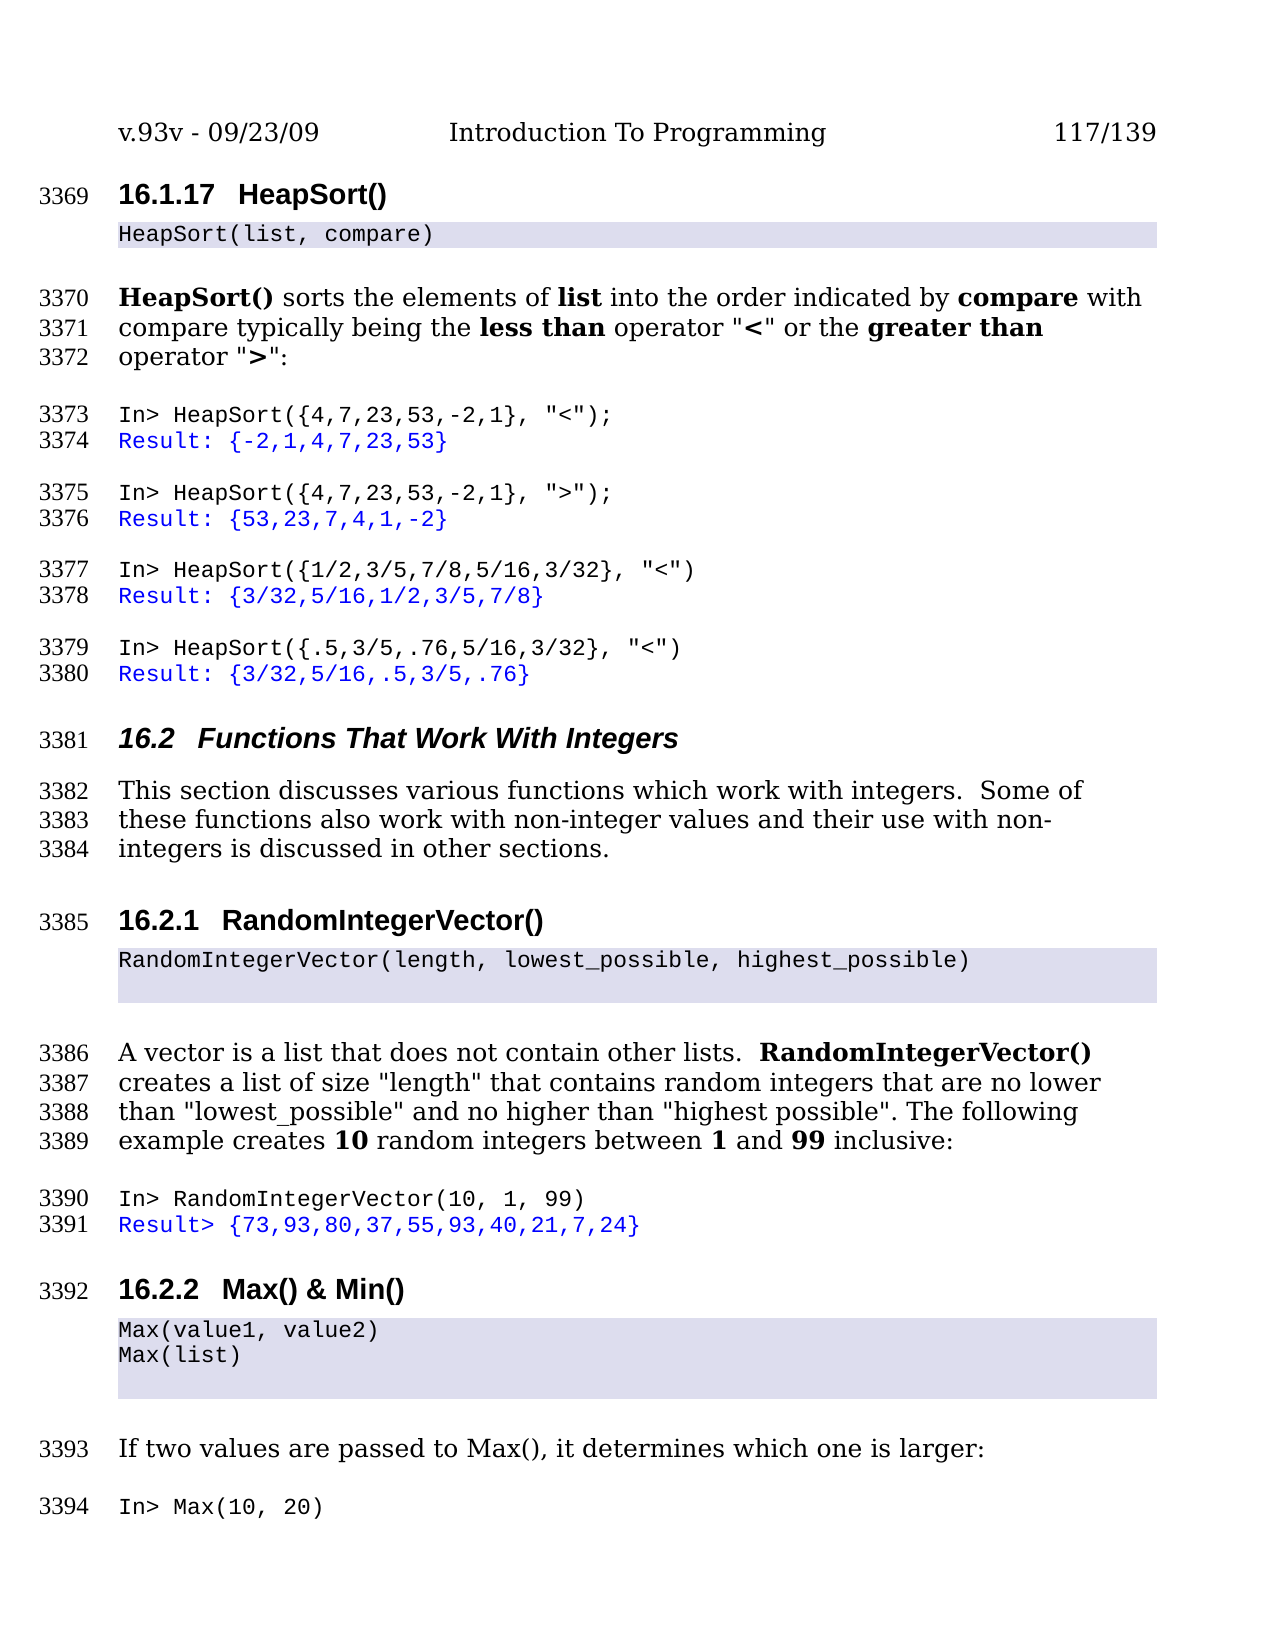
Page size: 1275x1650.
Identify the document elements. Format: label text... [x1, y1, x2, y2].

text A vector is a list that does not contain other lists. RandomIntegerVector() creates a list of size "length" that contains random integers that are no lower than "lowest_possible" and no higher than "highest possible". The following example creates 10 random integers between 1 and 99 inclusive: [118, 1038, 1157, 1156]
table_header Max(value1, value2) Max(list) [118, 1318, 1157, 1399]
text In> HeapSort({4,7,23,53,-2,1}, "<"); [118, 403, 1157, 429]
text Result: {-2,1,4,7,23,53} [118, 429, 1157, 455]
table_header RandomIntegerVector(length, lowest_possible, highest_possible) [118, 948, 1157, 1003]
text Result: {3/32,5/16,1/2,3/5,7/8} [118, 585, 1157, 611]
text In> HeapSort({.5,3/5,.76,5/16,3/32}, "<") [118, 637, 1157, 663]
text Result: {53,23,7,4,1,-2} [118, 507, 1157, 533]
text In> Max(10, 20) [118, 1495, 1157, 1521]
table_header HeapSort(list, compare) [118, 222, 1157, 248]
text In> HeapSort({4,7,23,53,-2,1}, ">"); [118, 481, 1157, 507]
subtitle RandomIntegerVector() [118, 903, 1157, 936]
subtitle Max() & Min() [118, 1272, 1157, 1306]
text HeapSort() sorts the elements of list into the order indicated by compare with compare typically being the less than operator "<" or the greater than operator ">": [118, 283, 1157, 371]
text Result: {3/32,5/16,.5,3/5,.76} [118, 663, 1157, 688]
text In> RandomIntegerVector(10, 1, 99) [118, 1187, 1157, 1213]
text If two values are passed to Max(), it determines which one is larger: [118, 1434, 1157, 1463]
subtitle HeapSort() [118, 177, 1157, 210]
subtitle Functions That Work With Integers [118, 722, 1157, 755]
text This section discusses various functions which work with integers. Some of these functions also work with non-integer values and their use with non-integers is discussed in other sections. [118, 776, 1157, 863]
text In> HeapSort({1/2,3/5,7/8,5/16,3/32}, "<") [118, 559, 1157, 585]
text Result> {73,93,80,37,55,93,40,21,7,24} [118, 1213, 1157, 1239]
